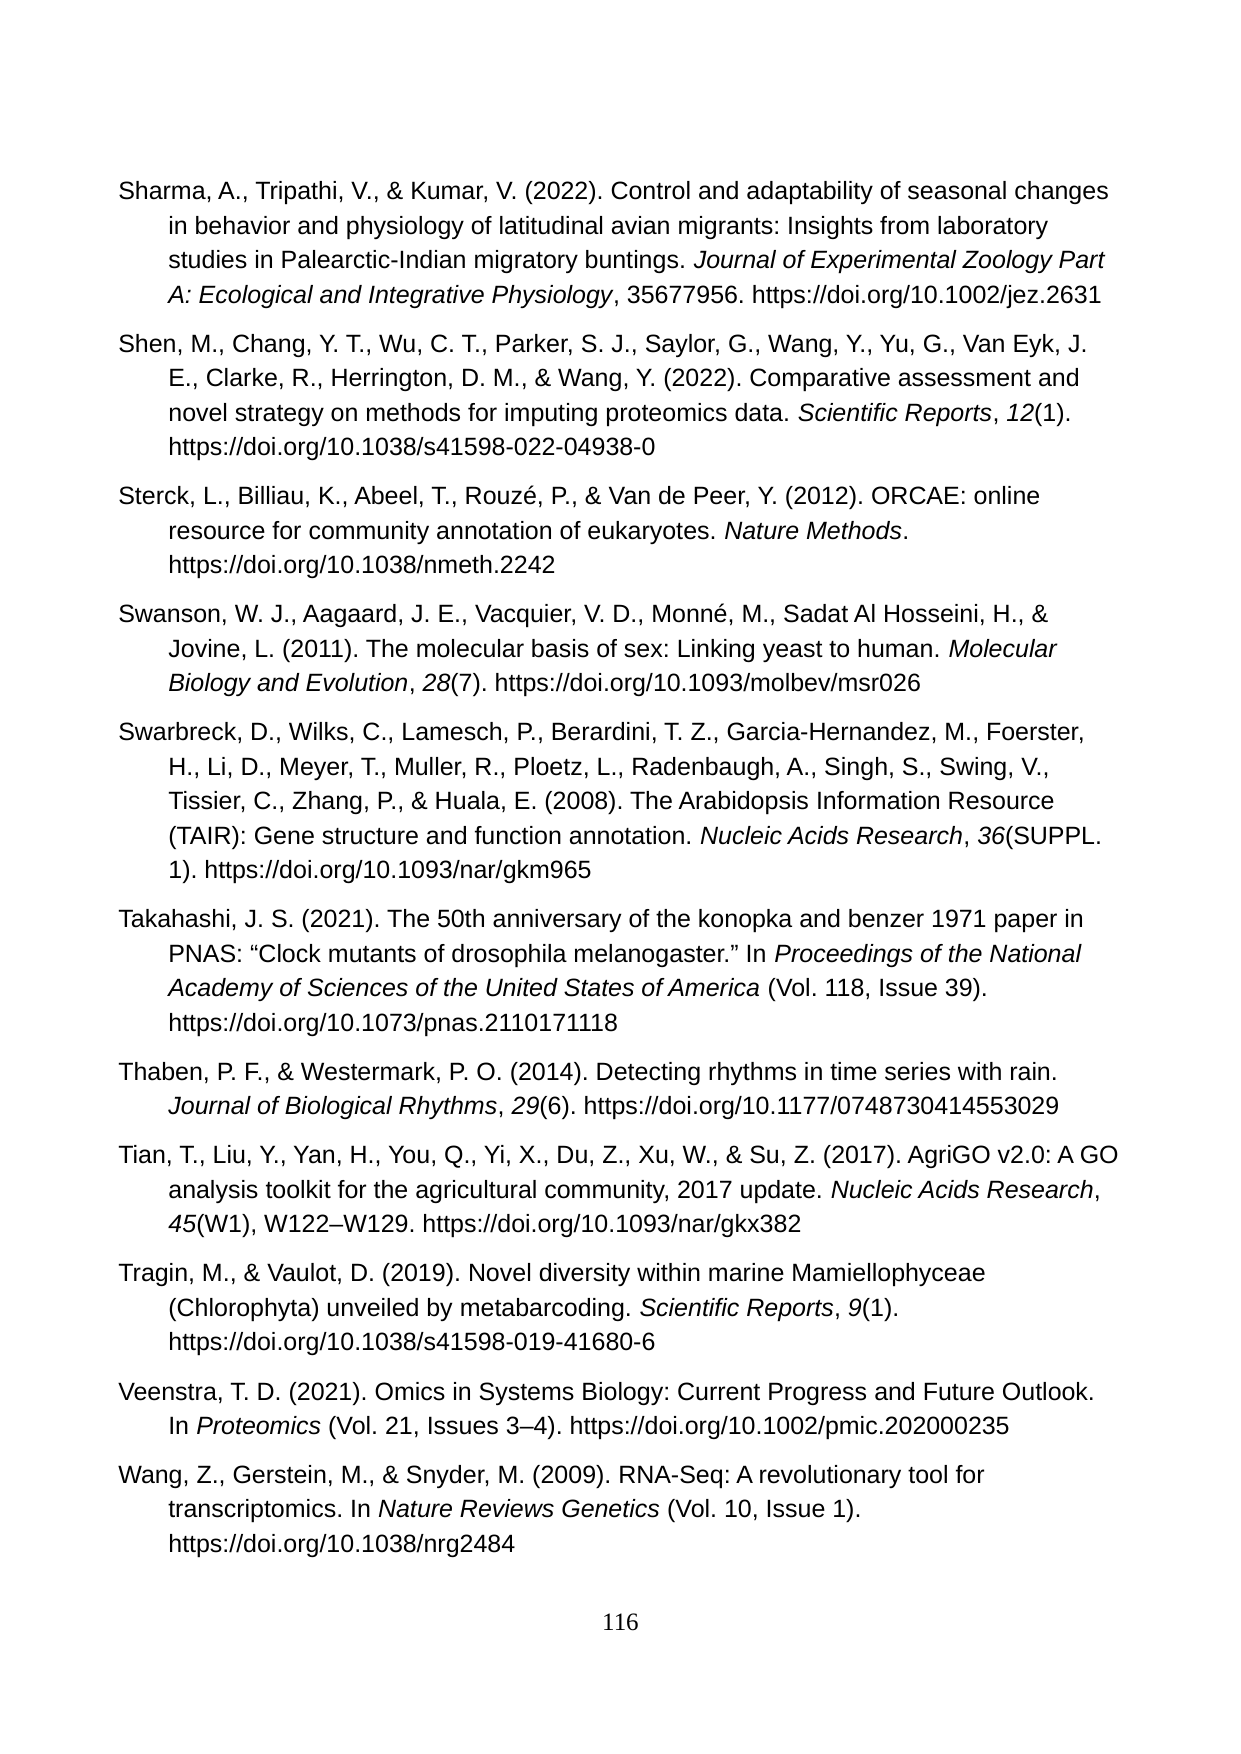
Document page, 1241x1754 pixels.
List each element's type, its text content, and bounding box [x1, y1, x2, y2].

text Shen, M., Chang, Y. T., Wu, C. T., Parker, S. J., Saylor, G., Wang, Y., Yu, G., Van Eyk, J. E., Clarke, R., Herrington, D. M., & Wang, Y. (2022). Comparative assessment and novel strategy on methods for imputing proteomics data. Scientific Reports, 12(1). https://doi.org/10.1038/s41598-022-04938-0 [118, 329, 1122, 461]
text Takahashi, J. S. (2021). The 50th anniversary of the konopka and benzer 1971 paper in PNAS: “Clock mutants of drosophila melanogaster.” In Proceedings of the National Academy of Sciences of the United States of America (Vol. 118, Issue 39). https://doi.org/10.1073/pnas.2110171118 [118, 904, 1122, 1037]
text Wang, Z., Gerstein, M., & Snyder, M. (2009). RNA-Seq: A revolutionary tool for transcriptomics. In Nature Reviews Genetics (Vol. 10, Issue 1). https://doi.org/10.1038/nrg2484 [118, 1460, 1122, 1558]
text Tian, T., Liu, Y., Yan, H., You, Q., Yi, X., Du, Z., Xu, W., & Su, Z. (2017). AgriGO v2.0: A GO analysis toolkit for the agricultural community, 2017 update. Nucleic Acids Research, 45(W1), W122–W129. https://doi.org/10.1093/nar/gkx382 [118, 1140, 1122, 1238]
text Swarbreck, D., Wilks, C., Lamesch, P., Berardini, T. Z., Garcia-Hernandez, M., Foerster, H., Li, D., Meyer, T., Muller, R., Ploetz, L., Radenbaugh, A., Singh, S., Swing, V., Tissier, C., Zhang, P., & Huala, E. (2008). The Arabidopsis Information Resource (TAIR): Gene structure and function annotation. Nucleic Acids Research, 36(SUPPL. 1). https://doi.org/10.1093/nar/gkm965 [118, 717, 1122, 884]
text Swanson, W. J., Aagaard, J. E., Vacquier, V. D., Monné, M., Sadat Al Hosseini, H., & Jovine, L. (2011). The molecular basis of sex: Linking yeast to human. Molecular Biology and Evolution, 28(7). https://doi.org/10.1093/molbev/msr026 [118, 599, 1122, 697]
text Sterck, L., Billiau, K., Abeel, T., Rouzé, P., & Van de Peer, Y. (2012). ORCAE: online resource for community annotation of eukaryotes. Nature Methods. https://doi.org/10.1038/nmeth.2242 [118, 481, 1122, 579]
text Veenstra, T. D. (2021). Omics in Systems Biology: Current Progress and Future Outlook. In Proteomics (Vol. 21, Issues 3–4). https://doi.org/10.1002/pmic.202000235 [118, 1376, 1122, 1440]
text Thaben, P. F., & Westermark, P. O. (2014). Detecting rhythms in time series with rain. Journal of Biological Rhythms, 29(6). https://doi.org/10.1177/0748730414553029 [118, 1057, 1122, 1120]
text Tragin, M., & Vaulot, D. (2019). Novel diversity within marine Mamiellophyceae (Chlorophyta) unveiled by metabarcoding. Scientific Reports, 9(1). https://doi.org/10.1038/s41598-019-41680-6 [118, 1258, 1122, 1356]
text Sharma, A., Tripathi, V., & Kumar, V. (2022). Control and adaptability of seasonal changes in behavior and physiology of latitudinal avian migrants: Insights from laboratory studies in Palearctic-Indian migratory buntings. Journal of Experimental Zoology Part A: Ecological and Integrative Physiology, 35677956. https://doi.org/10.1002/jez.2631 [118, 176, 1122, 308]
